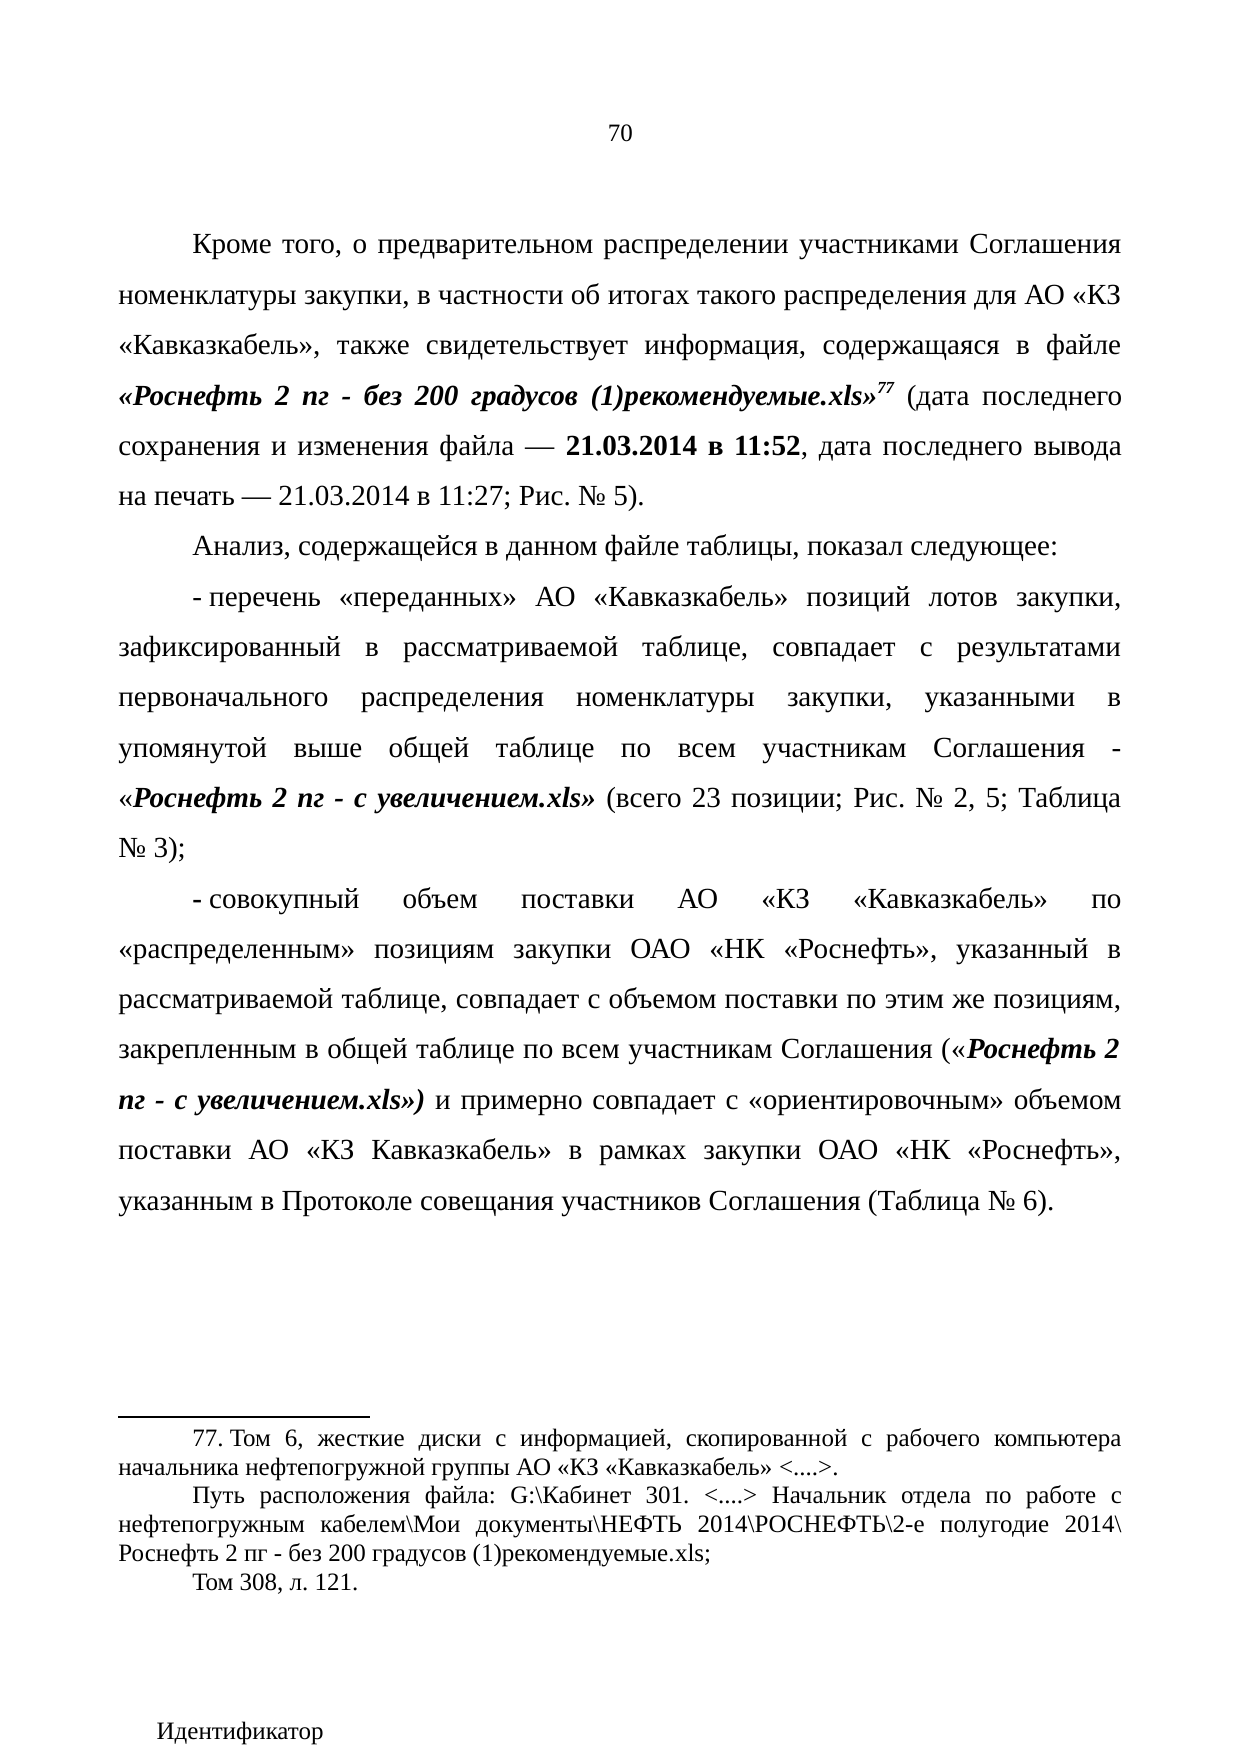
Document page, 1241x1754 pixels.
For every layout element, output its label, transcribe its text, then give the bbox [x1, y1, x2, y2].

text . Том 6, жесткие диски с информацией, скопированной с рабочего компьютера начальника нефтепогружной группы АО «КЗ «Кавказкабель» <....>. [118, 1423, 1122, 1480]
text Кроме того, о предварительном распределении участниками Соглашения номенклатуры закупки, в частности об итогах такого распределения для АО «КЗ «Кавказкабель», также свидетельствует информация, содержащаяся в файле «Роснефть 2 пг - без 200 градусов (1)рекомендуемые.xls» (дата последнего сохранения и изменения файла — 21.03.2014 в 11:52, дата последнего вывода на печать — 21.03.2014 в 11:27; Рис. № 5). [118, 227, 1122, 512]
text Путь расположения файла: G:\Кабинет 301. <....> Начальник отдела по работе с нефтепогружным кабелем\Мои документы\НЕФТЬ 2014\РОСНЕФТЬ\2-е полугодие 2014\Роснефть 2 пг - без 200 градусов (1)рекомендуемые.xls; [118, 1480, 1122, 1567]
text - совокупный объем поставки АО «КЗ «Кавказкабель» по «распределенным» позициям закупки ОАО «НК «Роснефть», указанный в рассматриваемой таблице, совпадает с объемом поставки по этим же позициям, закрепленным в общей таблице по всем участникам Соглашения («Роснефть 2 пг - с увеличением.xls») и примерно совпадает с «ориентировочным» объемом поставки АО «КЗ Кавказкабель» в рамках закупки ОАО «НК «Роснефть», указанным в Протоколе совещания участников Соглашения (Таблица № 6). [118, 881, 1122, 1216]
text Том 308, л. 121. [118, 1567, 1122, 1595]
text Анализ, содержащейся в данном файле таблицы, показал следующее: [118, 528, 1122, 562]
text - перечень «переданных» АО «Кавказкабель» позиций лотов закупки, зафиксированный в рассматриваемой таблице, совпадает с результатами первоначального распределения номенклатуры закупки, указанными в упомянутой выше общей таблице по всем участникам Соглашения - «Роснефть 2 пг - с увеличением.xls» (всего 23 позиции; Рис. № 2, 5; Таблица № 3); [118, 579, 1122, 864]
